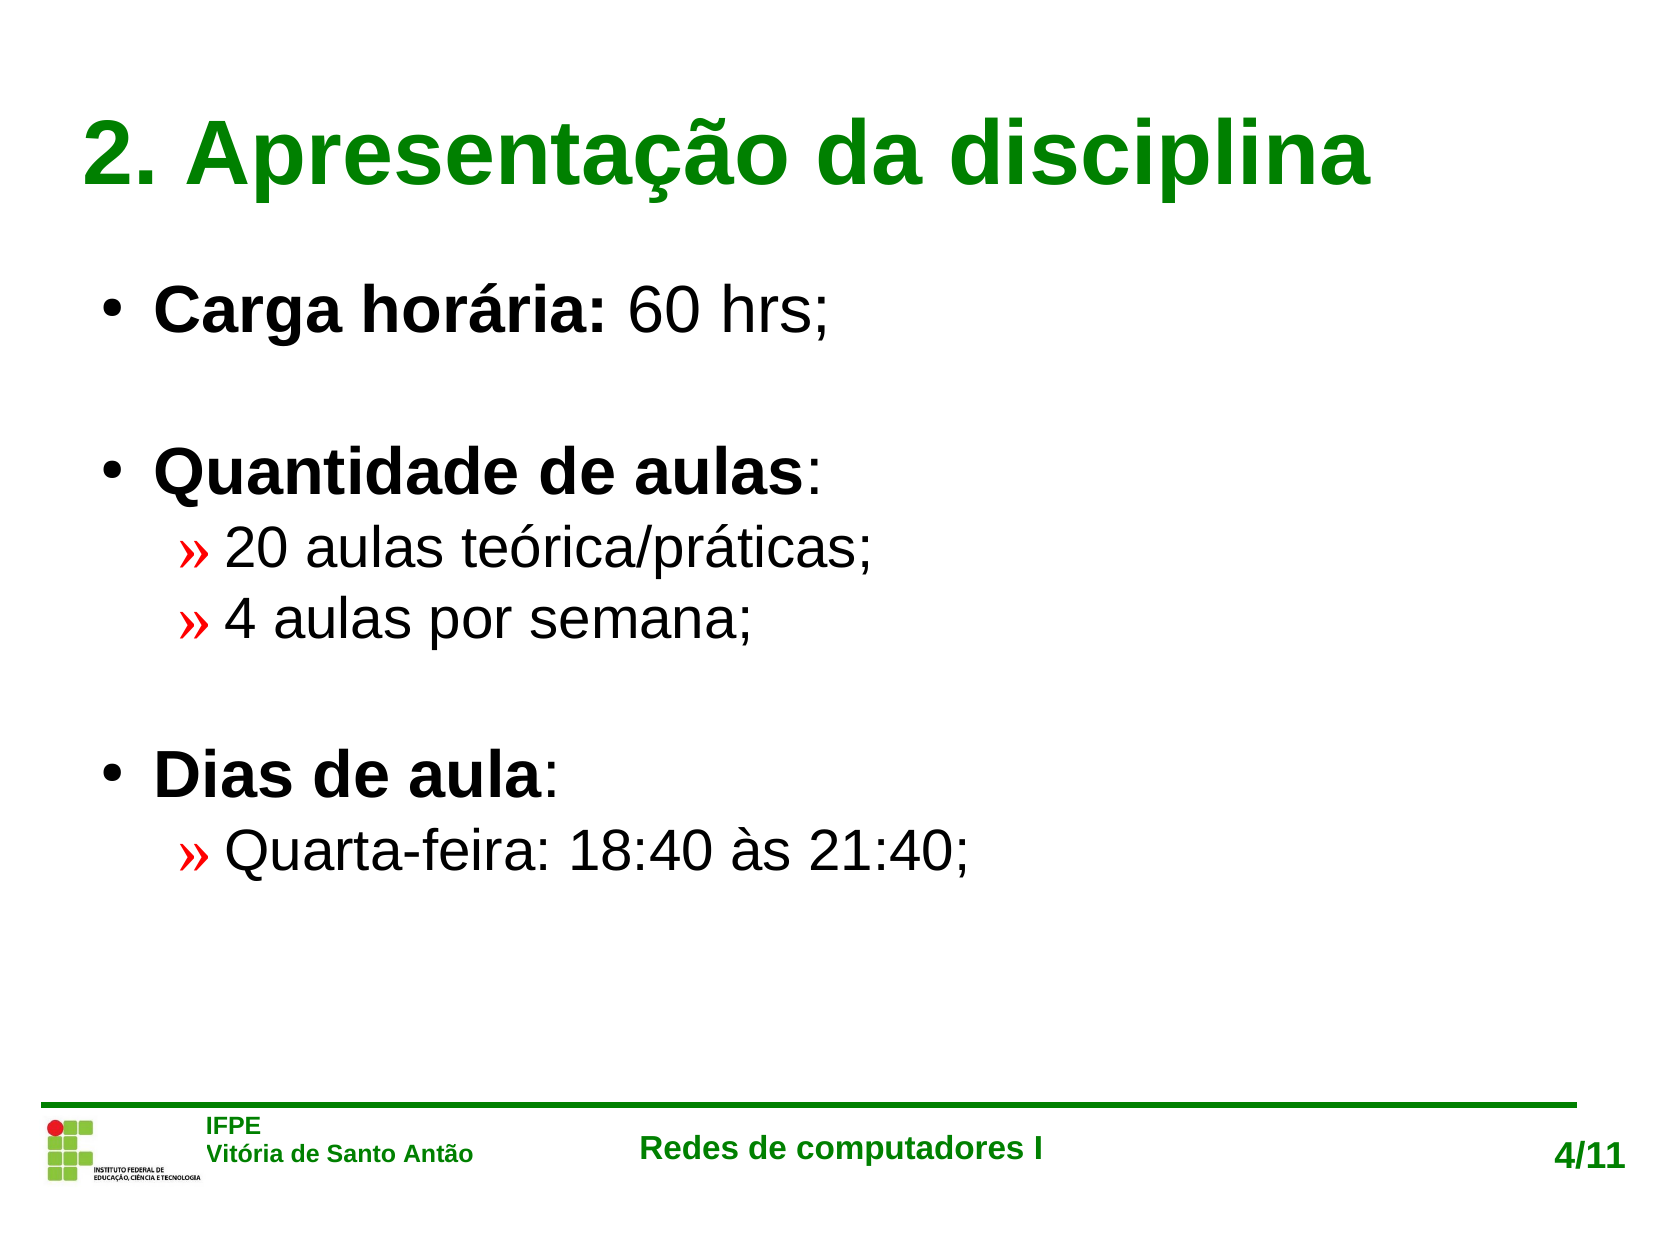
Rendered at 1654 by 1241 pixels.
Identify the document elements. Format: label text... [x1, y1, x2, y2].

picture [39, 1111, 207, 1191]
list Carga horária: 60 hrs; Quantidade de aulas: 20 aulas teórica/práticas; 4 aulas por semana; Dias de aula: Quarta-feira: 18:40 às 21:40; [82, 272, 1571, 1091]
title 2. Apresentação da disciplina [82, 49, 1571, 257]
